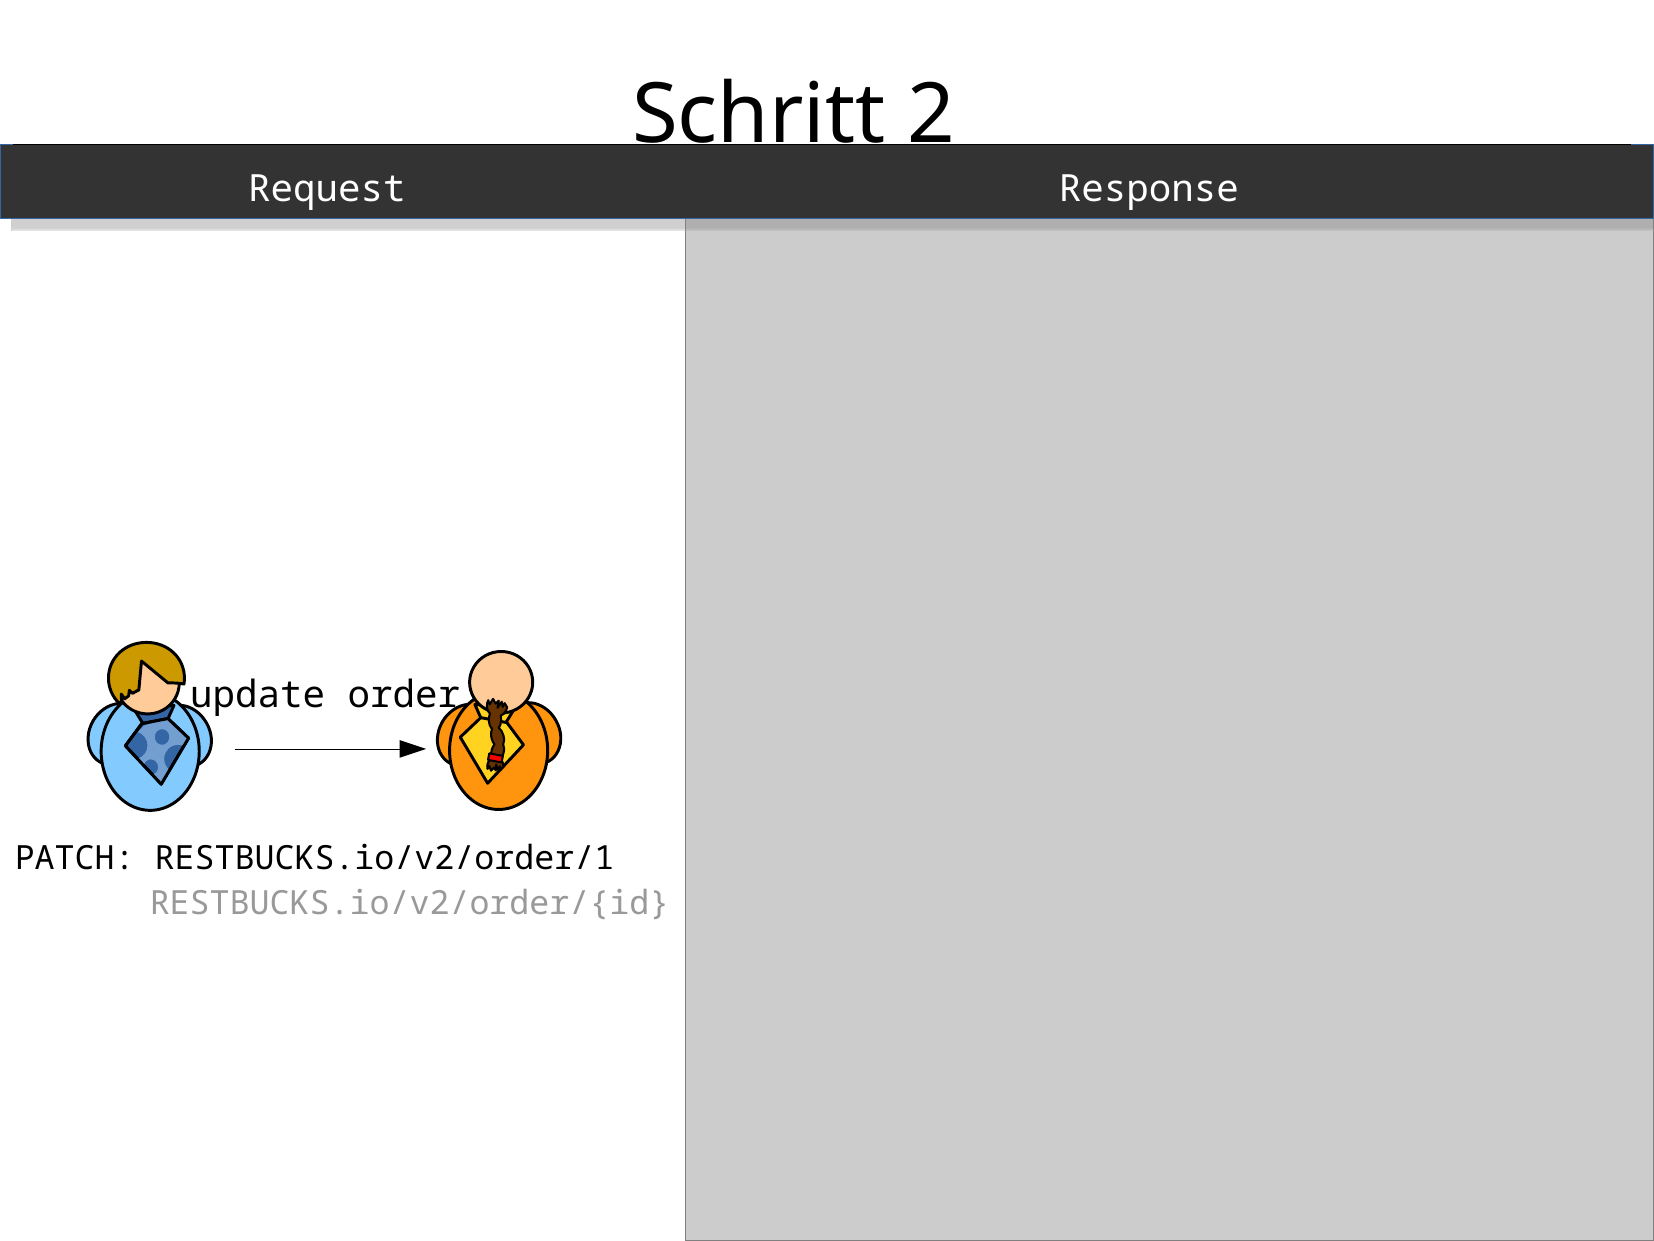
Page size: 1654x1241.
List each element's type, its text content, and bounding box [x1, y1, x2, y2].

text_box [0, 144, 1654, 1241]
text_box Schritt 2 [617, 46, 1062, 145]
text_box Response [1044, 153, 1254, 213]
text_box Request [233, 153, 421, 213]
text_box update order [175, 660, 498, 719]
text_box PATCH: RESTBUCKS.io/v2/order/1 RESTBUCKS.io/v2/order/{id} [0, 826, 686, 958]
text_box [437, 651, 561, 810]
text_box [88, 642, 212, 811]
